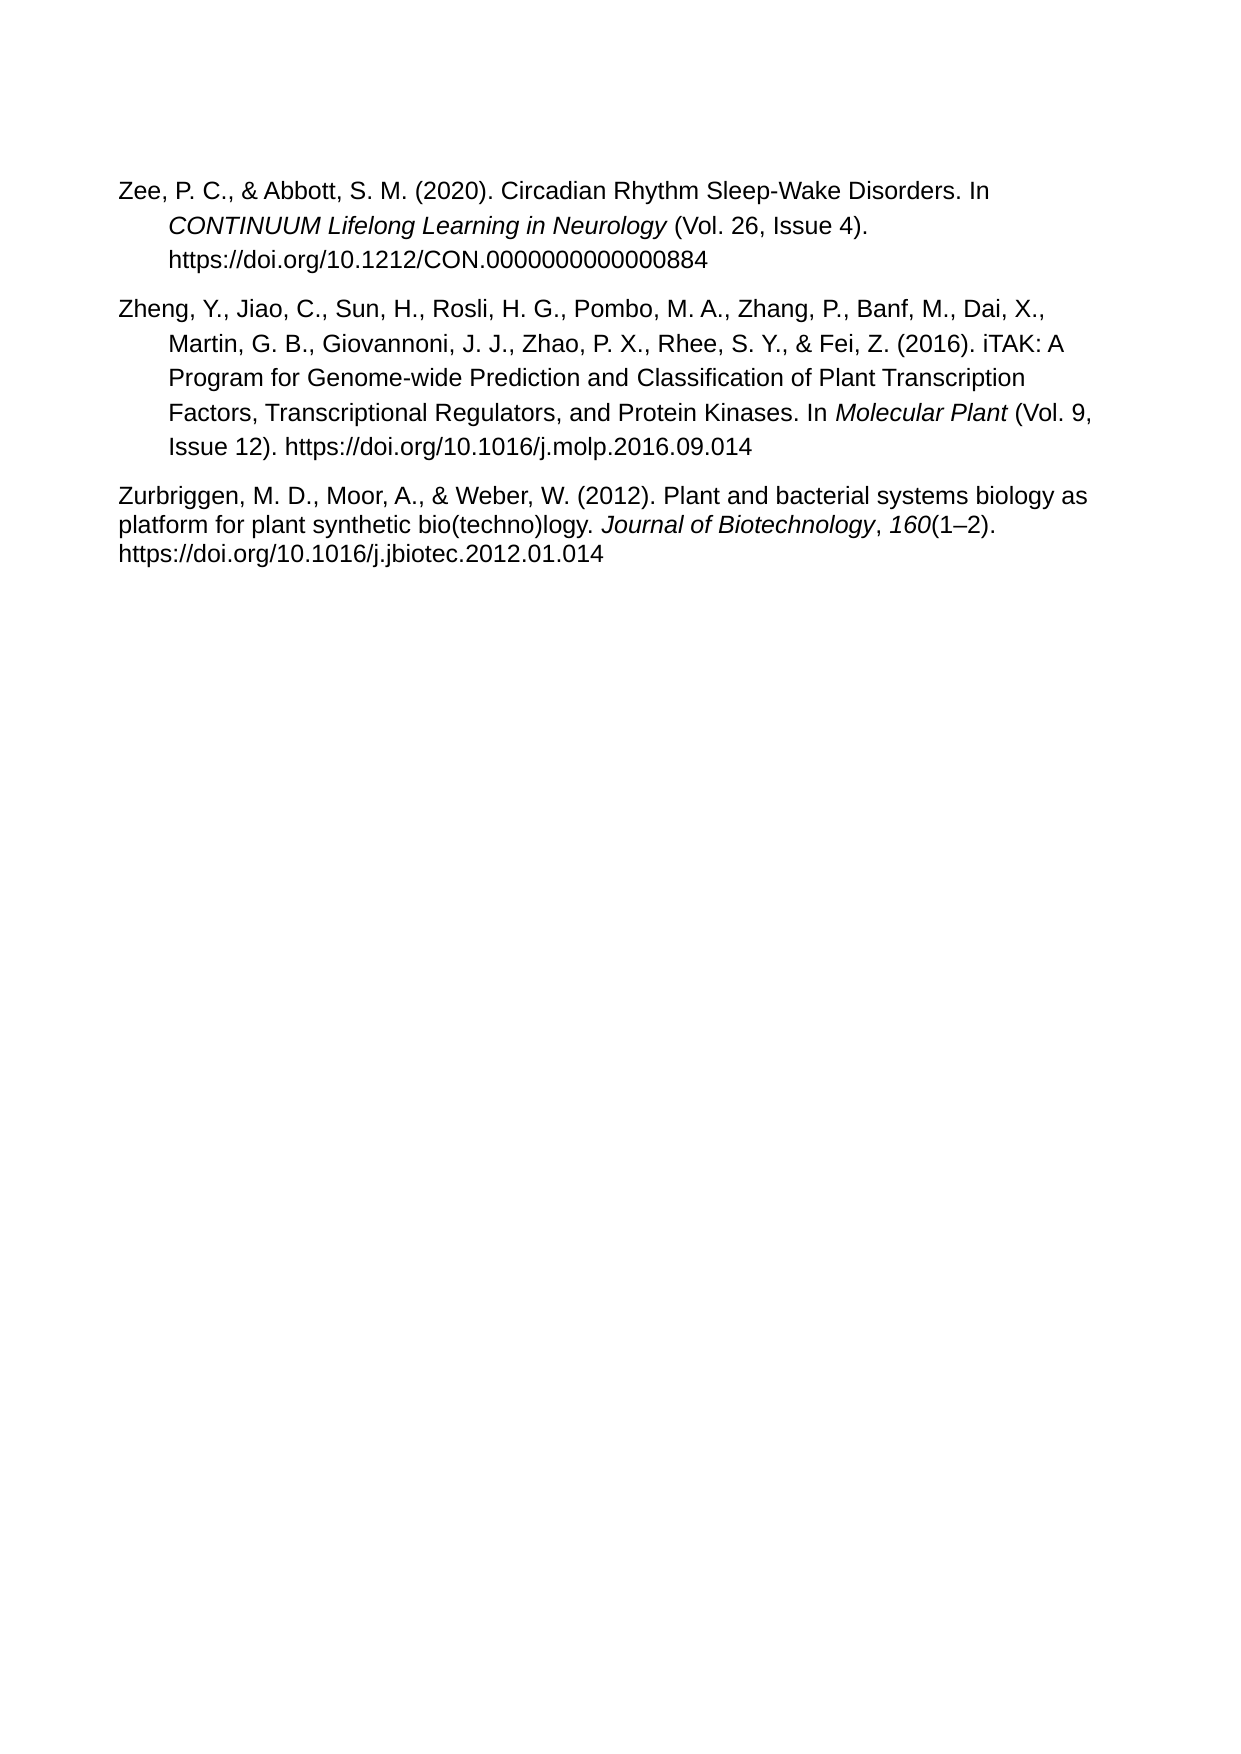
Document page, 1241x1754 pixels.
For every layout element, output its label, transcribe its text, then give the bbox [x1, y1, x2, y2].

text Zheng, Y., Jiao, C., Sun, H., Rosli, H. G., Pombo, M. A., Zhang, P., Banf, M., Dai, X., Martin, G. B., Giovannoni, J. J., Zhao, P. X., Rhee, S. Y., & Fei, Z. (2016). iTAK: A Program for Genome-wide Prediction and Classification of Plant Transcription Factors, Transcriptional Regulators, and Protein Kinases. In Molecular Plant (Vol. 9, Issue 12). https://doi.org/10.1016/j.molp.2016.09.014 [118, 294, 1122, 461]
text Zee, P. C., & Abbott, S. M. (2020). Circadian Rhythm Sleep-Wake Disorders. In CONTINUUM Lifelong Learning in Neurology (Vol. 26, Issue 4). https://doi.org/10.1212/CON.0000000000000884 [118, 176, 1122, 274]
text Zurbriggen, M. D., Moor, A., & Weber, W. (2012). Plant and bacterial systems biology as platform for plant synthetic bio(techno)logy. Journal of Biotechnology, 160(1–2). https://doi.org/10.1016/j.jbiotec.2012.01.014 [118, 481, 1122, 568]
